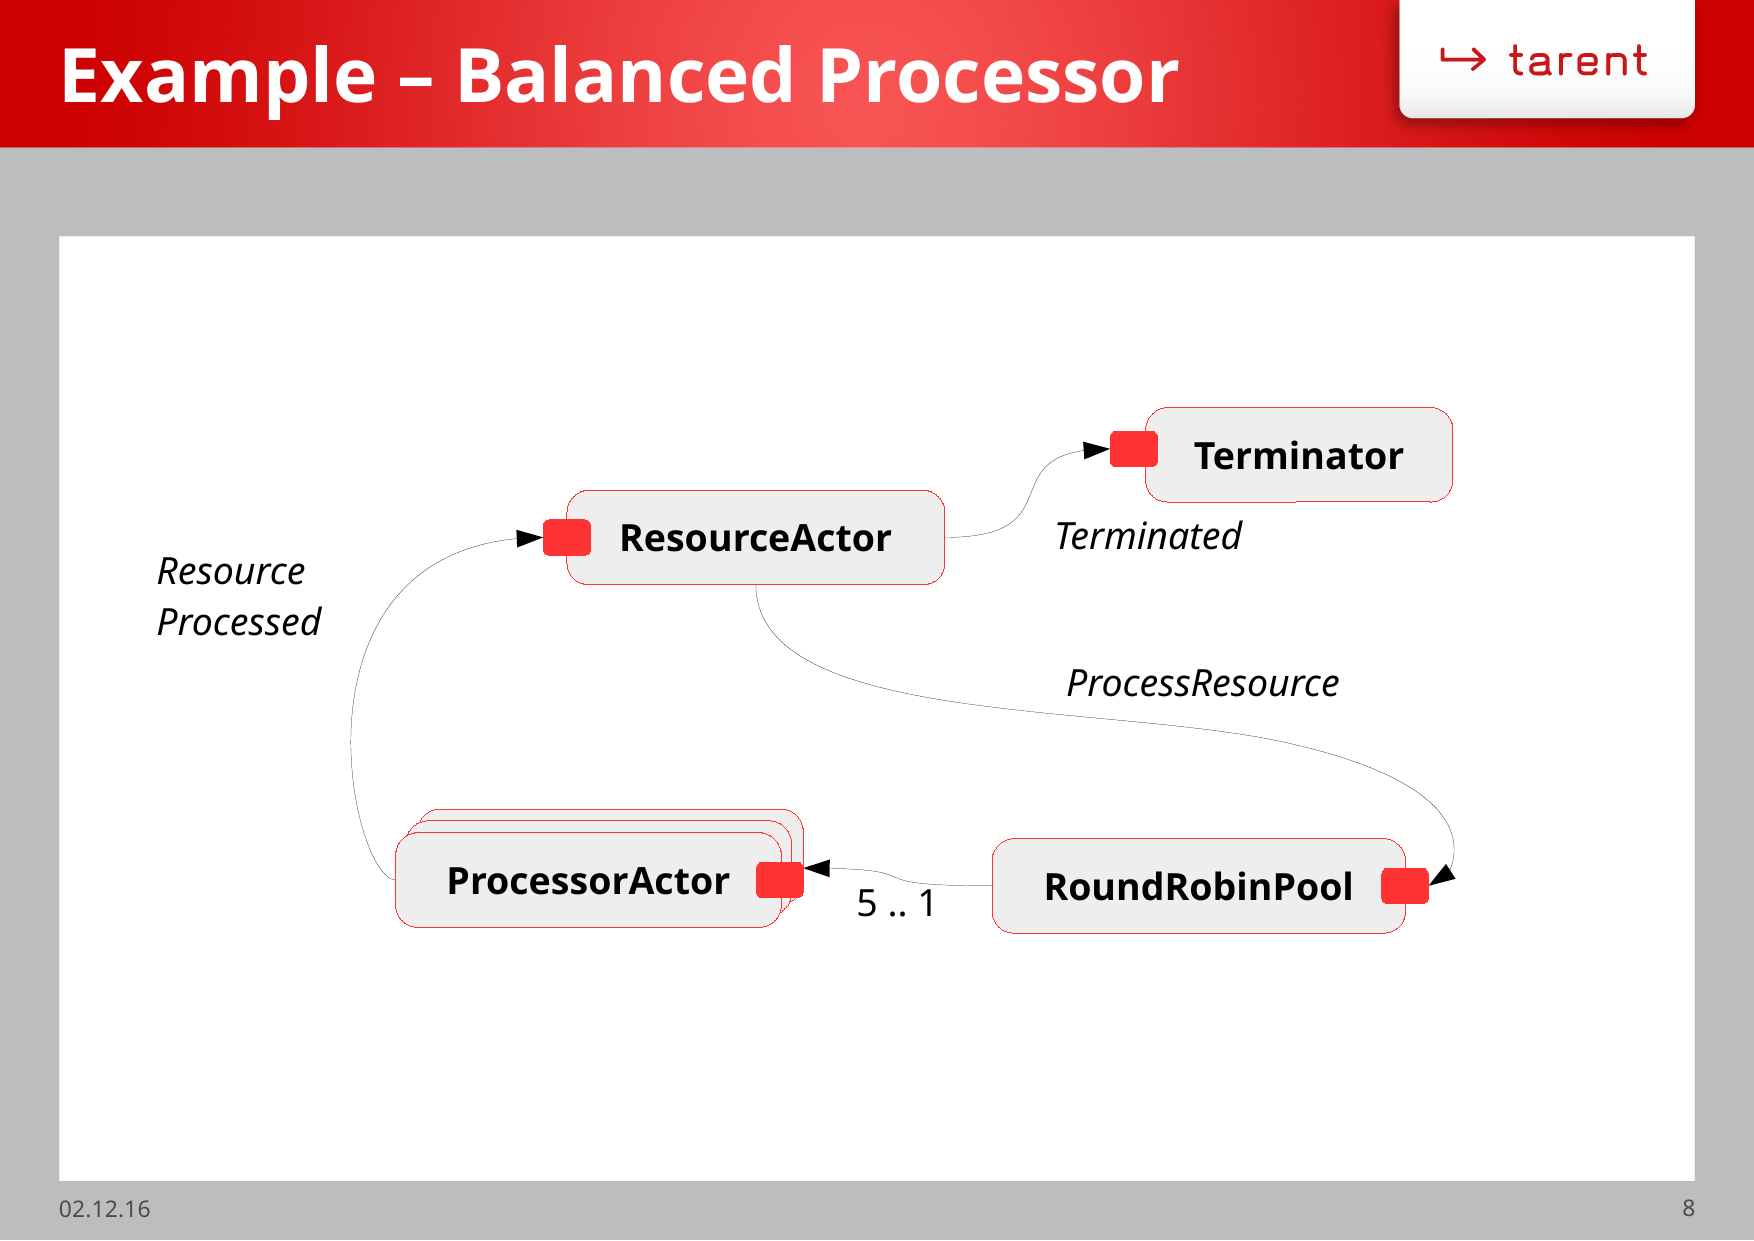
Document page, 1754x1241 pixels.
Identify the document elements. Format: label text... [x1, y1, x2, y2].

text_box RoundRobinPool [992, 838, 1406, 934]
title Example – Balanced Processor [58, 0, 1638, 177]
text_box [1110, 431, 1158, 467]
text_box [407, 809, 804, 913]
text_box ProcessResource [1051, 649, 1489, 720]
text_box Resource Processed [141, 537, 390, 644]
text_box [543, 519, 591, 556]
text_box ProcessorActor [395, 832, 782, 928]
text_box Terminator [1145, 407, 1453, 503]
text_box Terminated [1039, 501, 1359, 573]
text_box ResourceActor [566, 490, 945, 585]
picture [0, 0, 1754, 1240]
text_box [1381, 868, 1429, 904]
